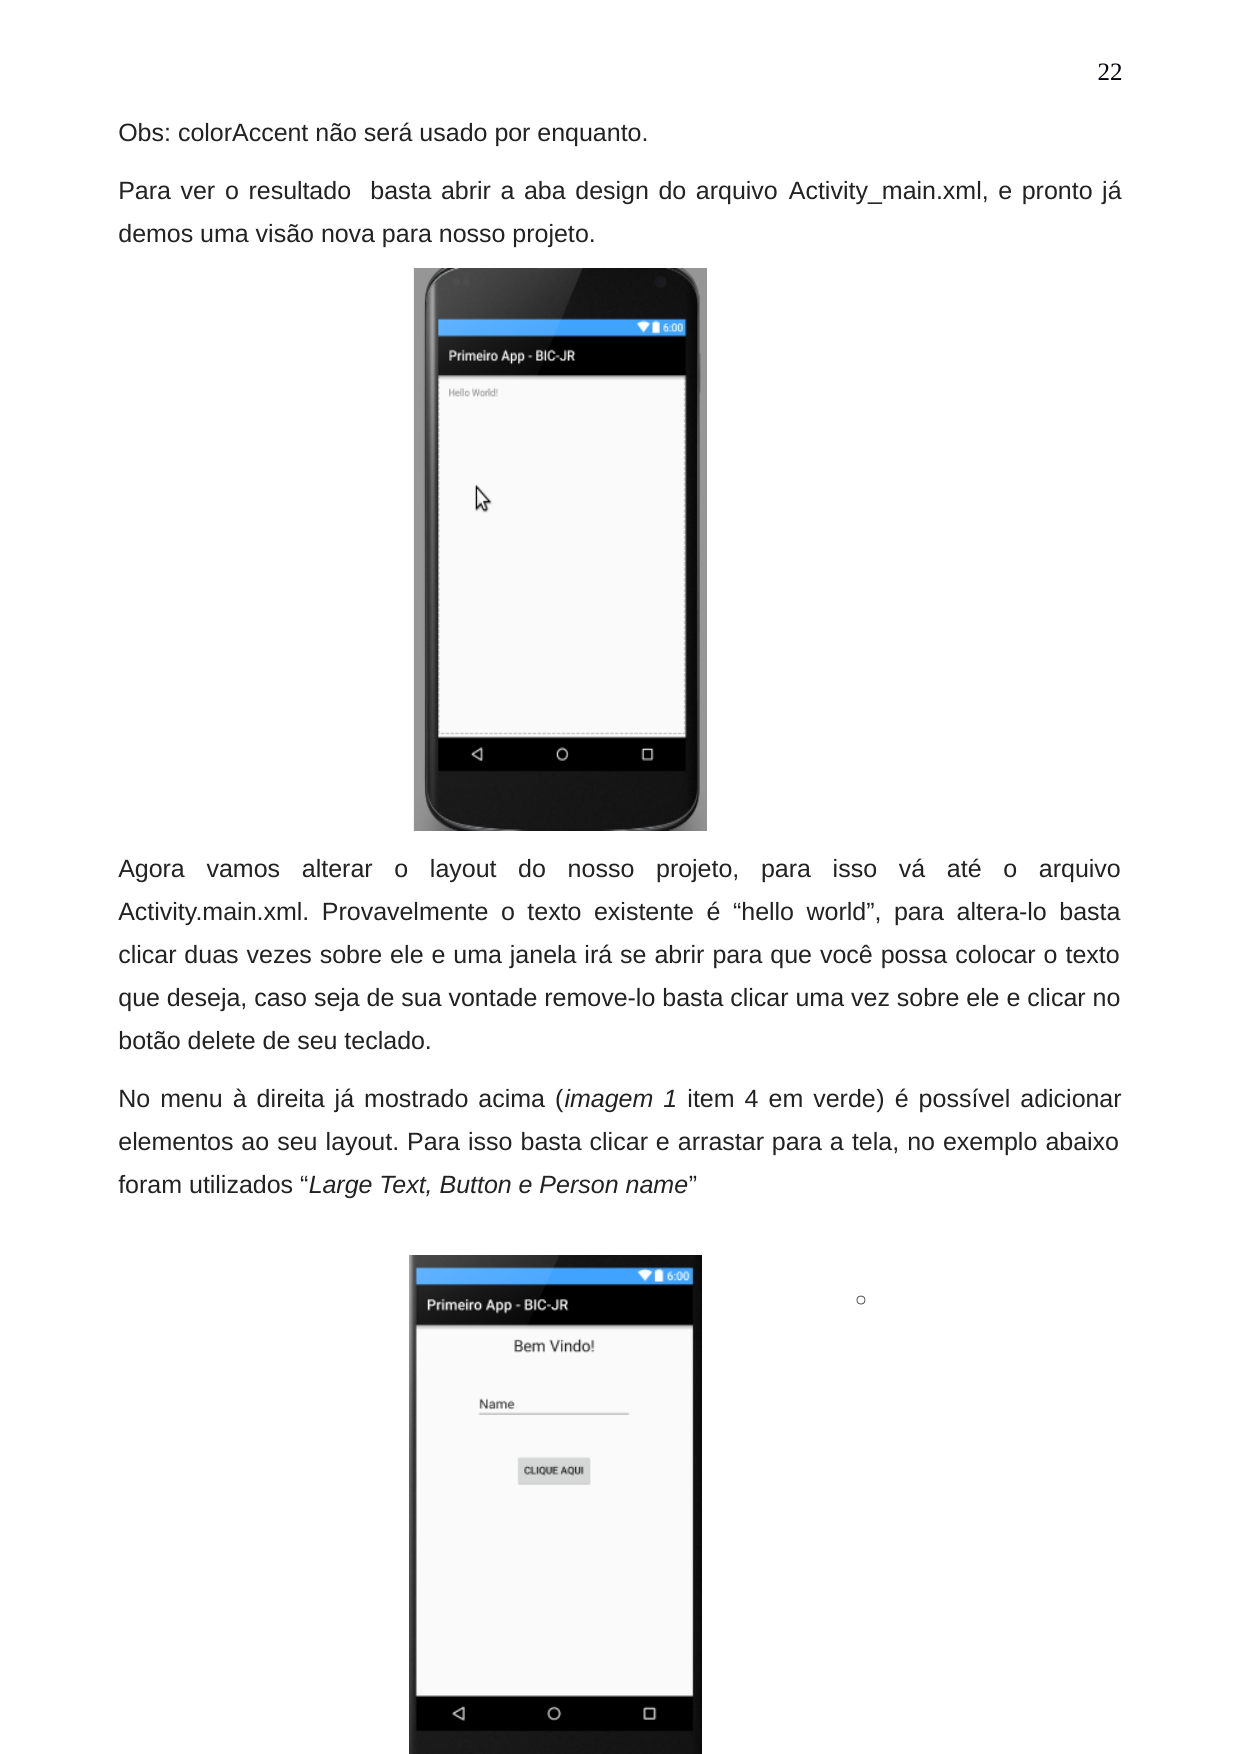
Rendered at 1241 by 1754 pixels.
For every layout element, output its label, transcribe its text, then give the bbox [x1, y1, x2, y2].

text Para ver o resultado basta abrir a aba design do arquivo Activity_main.xml, e pronto já demos uma visão nova para nosso projeto. [118, 176, 1122, 248]
text Obs: colorAccent não será usado por enquanto. [118, 118, 1122, 147]
text No menu à direita já mostrado acima (imagem 1 item 4 em verde) é possível adicionar elementos ao seu layout. Para isso basta clicar e arrastar para a tela, no exemplo abaixo foram utilizados “Large Text, Button e Person name” [118, 1084, 1122, 1199]
picture [413, 268, 707, 831]
text Agora vamos alterar o layout do nosso projeto, para isso vá até o arquivo Activity.main.xml. Provavelmente o texto existente é “hello world”, para altera-lo basta clicar duas vezes sobre ele e uma janela irá se abrir para que você possa colocar o texto que deseja, caso seja de sua vontade remove-lo basta clicar uma vez sobre ele e clicar no botão delete de seu teclado. [118, 854, 1122, 1055]
picture [409, 1255, 702, 1754]
